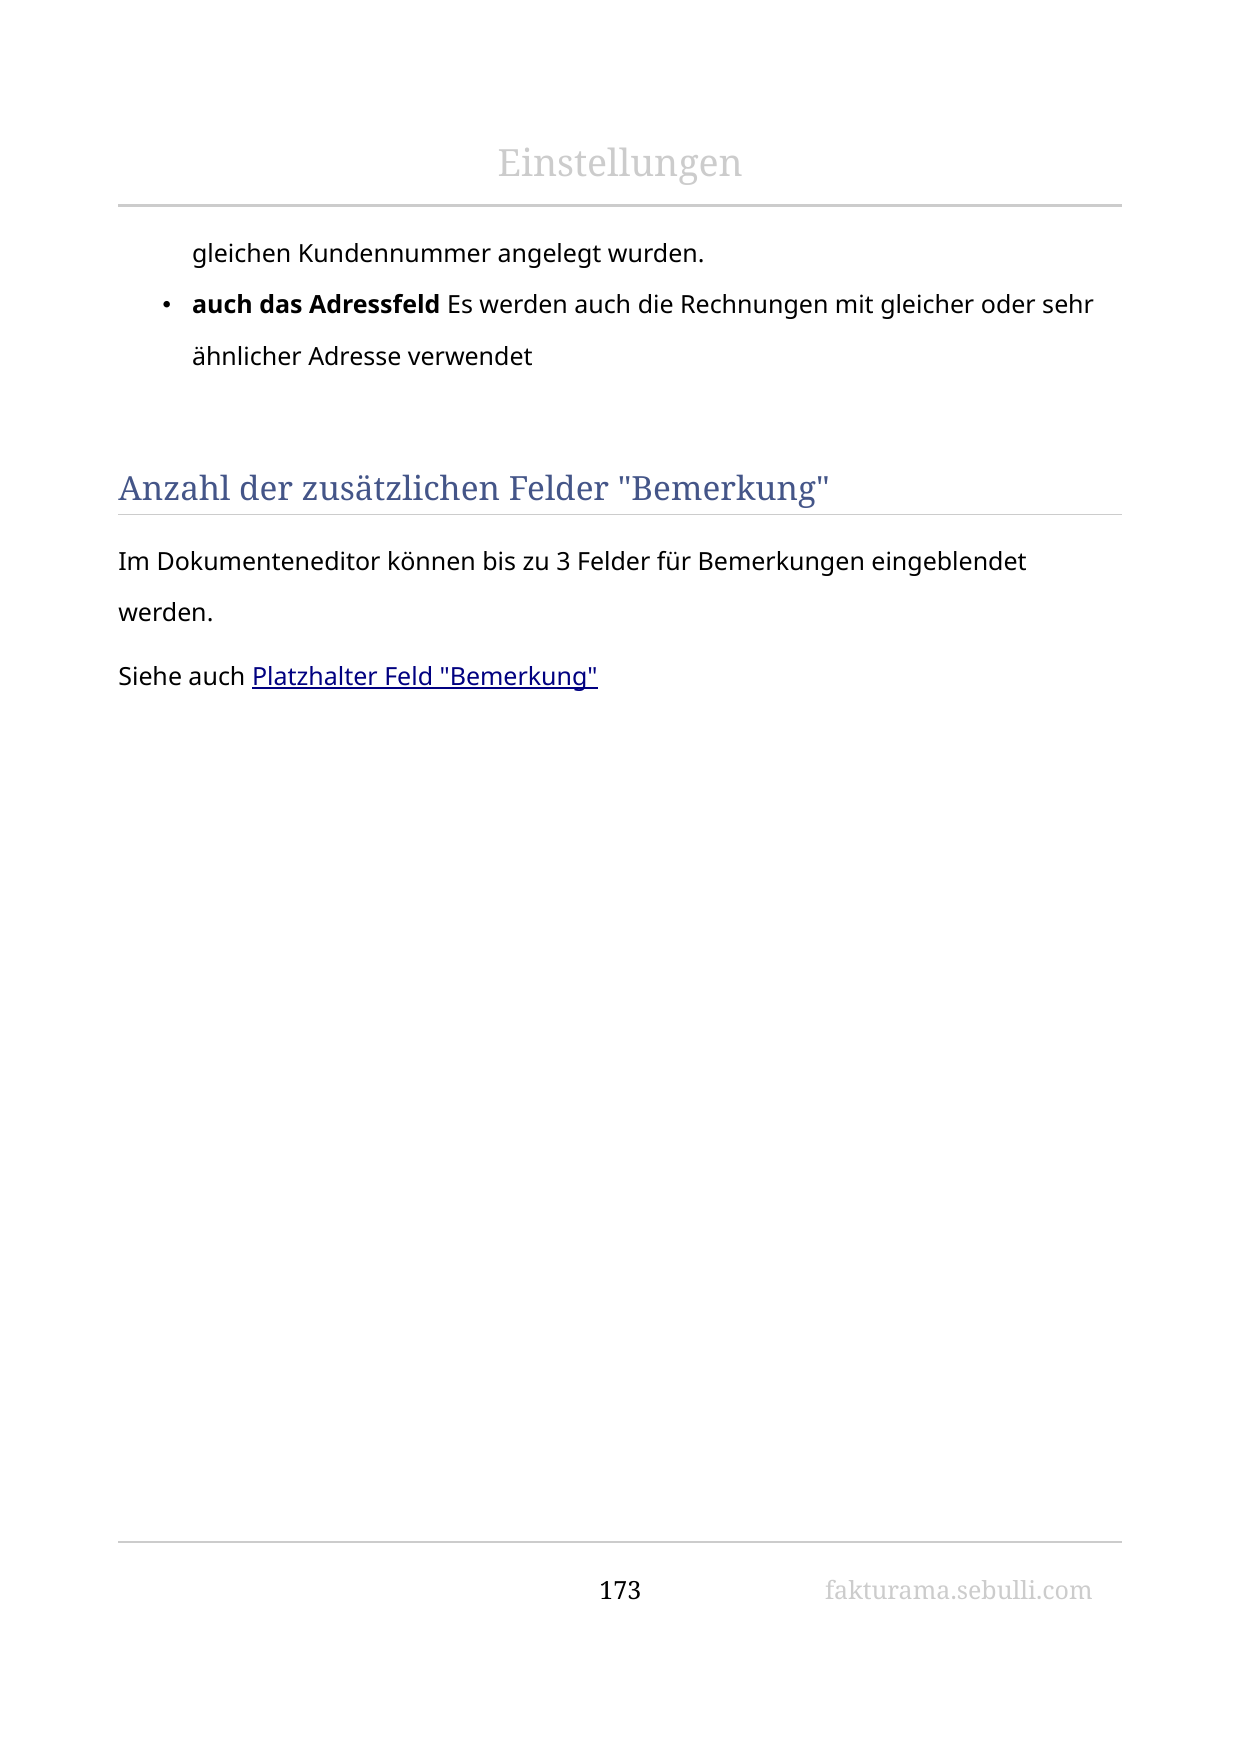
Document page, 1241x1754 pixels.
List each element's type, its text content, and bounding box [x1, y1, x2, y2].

list auch das Adressfeld Es werden auch die Rechnungen mit gleicher oder sehr ähnlicher Adresse verwendet [162, 287, 1122, 372]
subtitle Anzahl der zusätzlichen Felder "Bemerkung" [118, 464, 1122, 514]
list gleichen Kundennummer angelegt wurden. [162, 236, 1122, 270]
text Siehe auch Platzhalter Feld "Bemerkung" [118, 658, 1122, 693]
text Im Dokumenteneditor können bis zu 3 Felder für Bemerkungen eingeblendet werden. [118, 544, 1122, 629]
